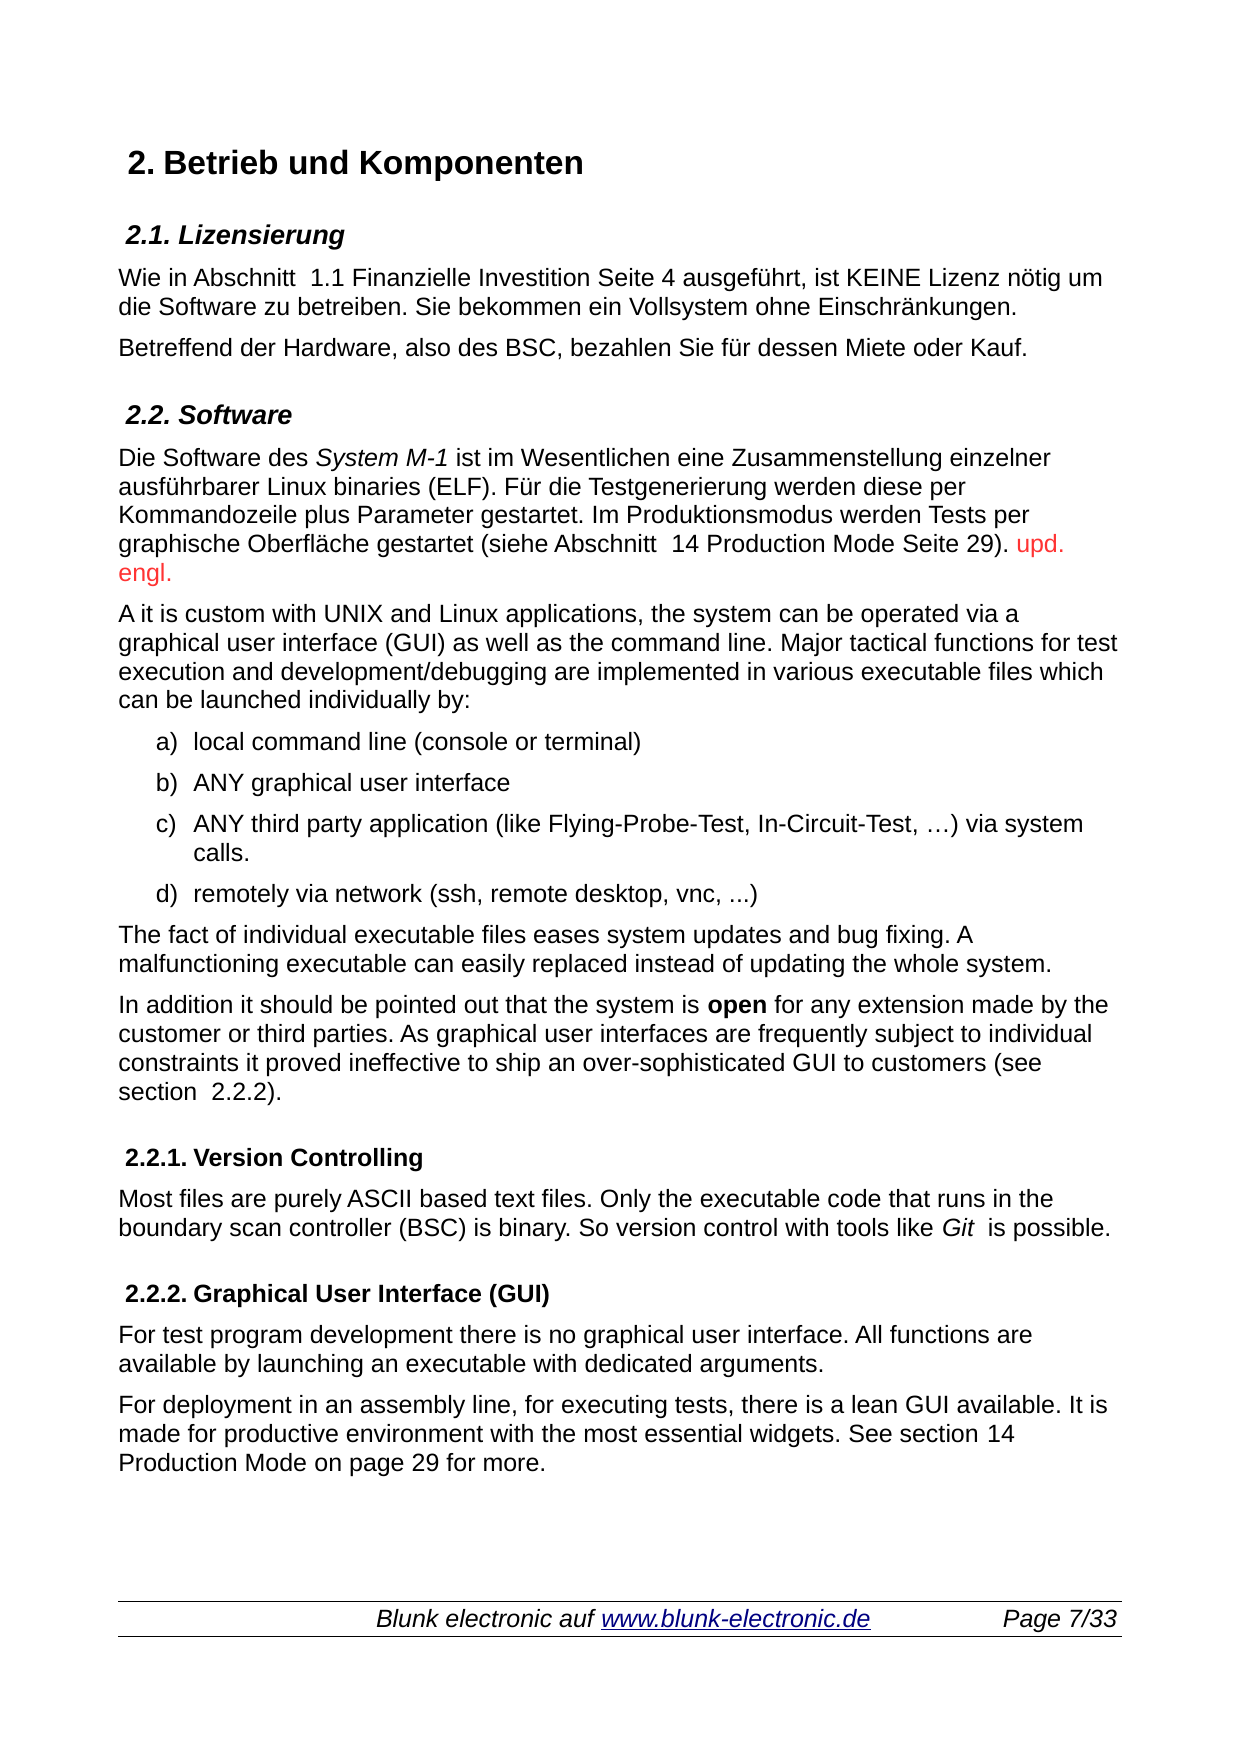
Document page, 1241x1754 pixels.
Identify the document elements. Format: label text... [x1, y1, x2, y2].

text In addition it should be pointed out that the system is open for any extension made by the customer or third parties. As graphical user interfaces are frequently subject to individual constraints it proved ineffective to ship an over-sophisticated GUI to customers (see section 2.2.2). [118, 991, 1122, 1106]
text A it is custom with UNIX and Linux applications, the system can be operated via a graphical user interface (GUI) as well as the command line. Major tactical functions for test execution and development/debugging are implemented in various executable files which can be launched individually by: [118, 599, 1122, 714]
list ANY graphical user interface [156, 768, 1122, 797]
text For test program development there is no graphical user interface. All functions are available by launching an executable with dedicated arguments. [118, 1321, 1122, 1378]
list ANY third party application (like Flying-Probe-Test, In-Circuit-Test, …) via system calls. [156, 809, 1122, 867]
subtitle Betrieb und Komponenten [118, 143, 1122, 182]
text Die Software des System M-1 ist im Wesentlichen eine Zusammenstellung einzelner ausführbarer Linux binaries (ELF). Für die Testgenerierung werden diese per Kommandozeile plus Parameter gestartet. Im Produktionsmodus werden Tests per graphische Oberfläche gestartet (siehe Abschnitt 14 Production Mode Seite 30). upd. engl. [118, 443, 1122, 587]
subtitle Lizensierung [118, 219, 1122, 251]
subtitle Software [118, 399, 1122, 431]
list remotely via network (ssh, remote desktop, vnc, ...) [156, 879, 1122, 908]
text For deployment in an assembly line, for executing tests, there is a lean GUI available. It is made for productive environment with the most essential widgets. See section 14 Production Mode on page 30 for more. [118, 1391, 1122, 1477]
text Most files are purely ASCII based text files. Only the executable code that runs in the boundary scan controller (BSC) is binary. So version control with tools like Git is possible. [118, 1184, 1122, 1242]
subtitle Graphical User Interface (GUI) [118, 1279, 1122, 1308]
list local command line (console or terminal) [156, 727, 1122, 756]
text Wie in Abschnitt 1.1 Finanzielle Investition Seite 4 ausgeführt, ist KEINE Lizenz nötig um die Software zu betreiben. Sie bekommen ein Vollsystem ohne Einschränkungen. [118, 263, 1122, 321]
subtitle Version Controlling [118, 1143, 1122, 1172]
text The fact of individual executable files eases system updates and bug fixing. A malfunctioning executable can easily replaced instead of updating the whole system. [118, 921, 1122, 978]
text Betreffend der Hardware, also des BSC, bezahlen Sie für dessen Miete oder Kauf. [118, 333, 1122, 362]
